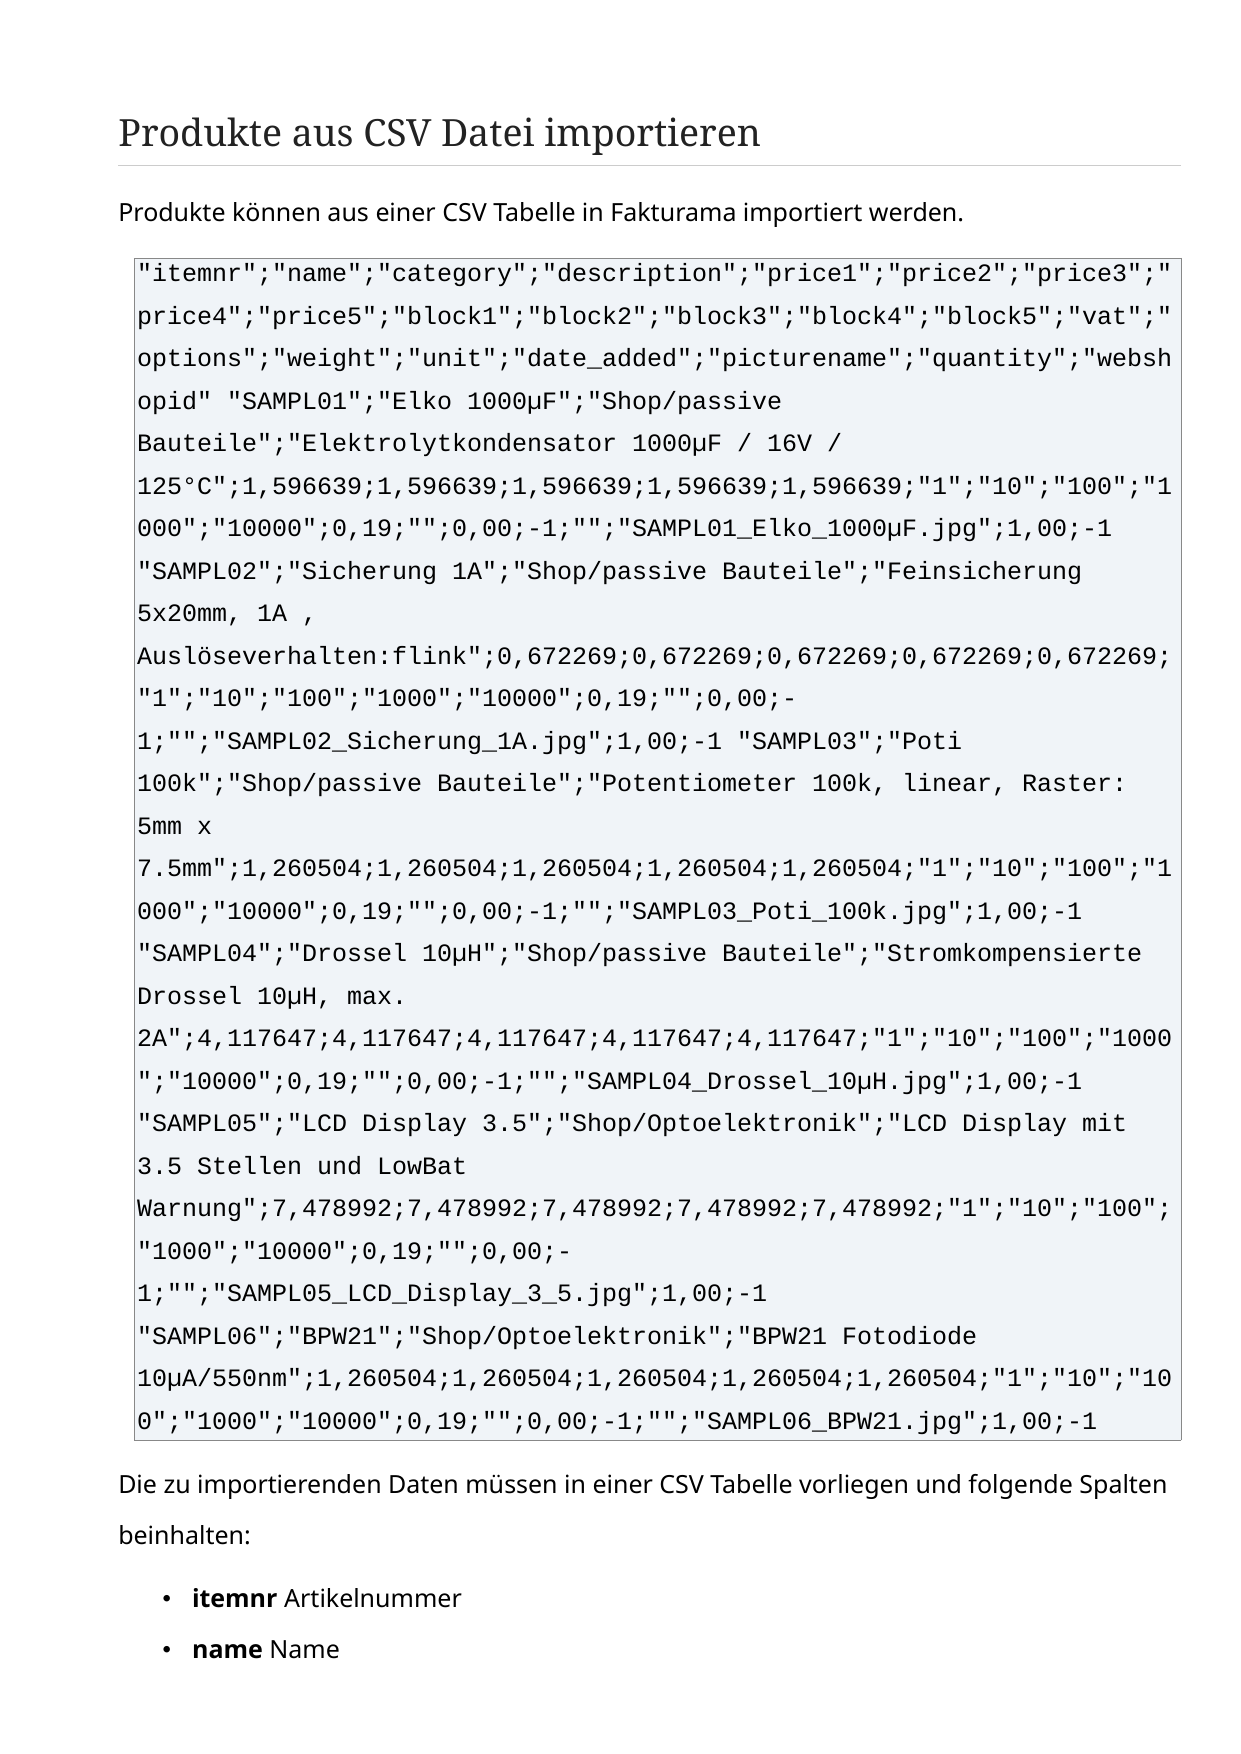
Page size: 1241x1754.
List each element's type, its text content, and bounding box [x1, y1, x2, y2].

list name Name [162, 1632, 1181, 1666]
list itemnr Artikelnummer [162, 1581, 1181, 1615]
text Die zu importierenden Daten müssen in einer CSV Tabelle vorliegen und folgende Spalten beinhalten: [118, 1466, 1181, 1551]
text Produkte können aus einer CSV Tabelle in Fakturama importiert werden. [118, 194, 1181, 228]
subtitle Produkte aus CSV Datei importieren [118, 106, 1181, 165]
text "itemnr";"name";"category";"description";"price1";"price2";"price3";"price4";"price5";"block1";"block2";"block3";"block4";"block5";"vat";"options";"weight";"unit";"date_added";"picturename";"quantity";"webshopid" "SAMPL01";"Elko 1000µF";"Shop/passive Bauteile";"Elektrolytkondensator 1000µF / 16V / 125°C";1,596639;1,596639;1,596639;1,596639;1,596639;"1";"10";"100";"1000";"10000";0,19;"";0,00;-1;"";"SAMPL01_Elko_1000µF.jpg";1,00;-1 "SAMPL02";"Sicherung 1A";"Shop/passive Bauteile";"Feinsicherung 5x20mm, 1A , Auslöseverhalten:flink";0,672269;0,672269;0,672269;0,672269;0,672269;"1";"10";"100";"1000";"10000";0,19;"";0,00;-1;"";"SAMPL02_Sicherung_1A.jpg";1,00;-1 "SAMPL03";"Poti 100k";"Shop/passive Bauteile";"Potentiometer 100k, linear, Raster: 5mm x 7.5mm";1,260504;1,260504;1,260504;1,260504;1,260504;"1";"10";"100";"1000";"10000";0,19;"";0,00;-1;"";"SAMPL03_Poti_100k.jpg";1,00;-1 "SAMPL04";"Drossel 10µH";"Shop/passive Bauteile";"Stromkompensierte Drossel 10µH, max. 2A";4,117647;4,117647;4,117647;4,117647;4,117647;"1";"10";"100";"1000";"10000";0,19;"";0,00;-1;"";"SAMPL04_Drossel_10µH.jpg";1,00;-1 "SAMPL05";"LCD Display 3.5";"Shop/Optoelektronik";"LCD Display mit 3.5 Stellen und LowBat Warnung";7,478992;7,478992;7,478992;7,478992;7,478992;"1";"10";"100";"1000";"10000";0,19;"";0,00;-1;"";"SAMPL05_LCD_Display_3_5.jpg";1,00;-1 "SAMPL06";"BPW21";"Shop/Optoelektronik";"BPW21 Fotodiode 10µA/550nm";1,260504;1,260504;1,260504;1,260504;1,260504;"1";"10";"100";"1000";"10000";0,19;"";0,00;-1;"";"SAMPL06_BPW21.jpg";1,00;-1 [135, 259, 1181, 1440]
